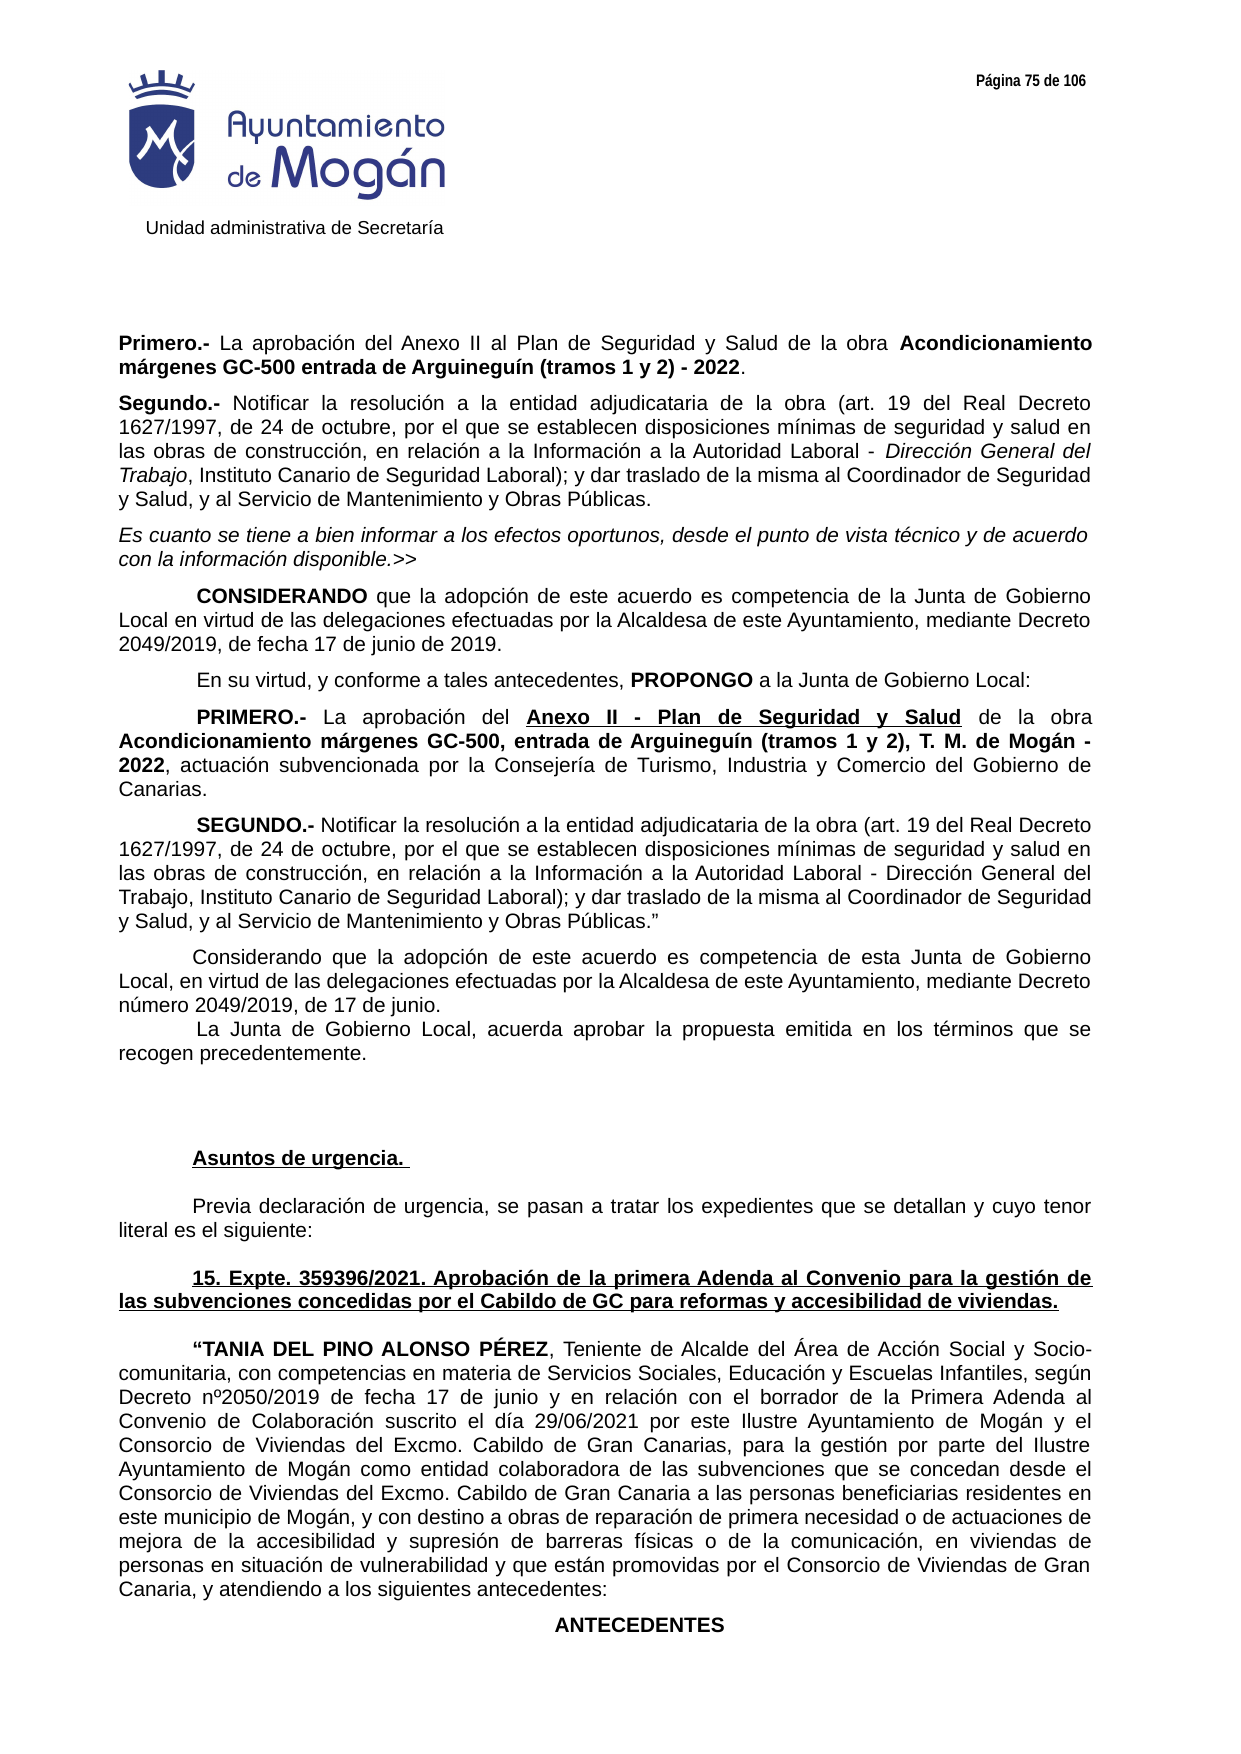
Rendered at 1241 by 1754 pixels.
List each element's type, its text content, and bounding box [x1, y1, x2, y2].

text Segundo.- Notificar la resolución a la entidad adjudicataria de la obra (art. 19 del Real Decreto 1627/1997, de 24 de octubre, por el que se establecen disposiciones mínimas de seguridad y salud en las obras de construcción, en relación a la Información a la Autoridad Laboral - Dirección General del Trabajo, Instituto Canario de Seguridad Laboral); y dar traslado de la misma al Coordinador de Seguridad y Salud, y al Servicio de Mantenimiento y Obras Públicas. [118, 391, 1092, 511]
text Considerando que la adopción de este acuerdo es competencia de esta Junta de Gobierno Local, en virtud de las delegaciones efectuadas por la Alcaldesa de este Ayuntamiento, mediante Decreto número 2049/2019, de 17 de junio. [118, 945, 1092, 1017]
text PRIMERO.- La aprobación del Anexo II - Plan de Seguridad y Salud de la obra Acondicionamiento márgenes GC-500, entrada de Arguineguín (tramos 1 y 2), T. M. de Mogán - 2022, actuación subvencionada por la Consejería de Turismo, Industria y Comercio del Gobierno de Canarias. [118, 704, 1092, 800]
text Primero.- La aprobación del Anexo II al Plan de Seguridad y Salud de la obra Acondicionamiento márgenes GC-500 entrada de Arguineguín (tramos 1 y 2) - 2022. [118, 331, 1092, 378]
text CONSIDERANDO que la adopción de este acuerdo es competencia de la Junta de Gobierno Local en virtud de las delegaciones efectuadas por la Alcaldesa de este Ayuntamiento, mediante Decreto 2049/2019, de fecha 17 de junio de 2019. [118, 584, 1092, 656]
text SEGUNDO.- Notificar la resolución a la entidad adjudicataria de la obra (art. 19 del Real Decreto 1627/1997, de 24 de octubre, por el que se establecen disposiciones mínimas de seguridad y salud en las obras de construcción, en relación a la Información a la Autoridad Laboral - Dirección General del Trabajo, Instituto Canario de Seguridad Laboral); y dar traslado de la misma al Coordinador de Seguridad y Salud, y al Servicio de Mantenimiento y Obras Públicas.” [118, 813, 1092, 933]
text “TANIA DEL PINO ALONSO PÉREZ, Teniente de Alcalde del Área de Acción Social y Socio-comunitaria, con competencias en materia de Servicios Sociales, Educación y Escuelas Infantiles, según Decreto nº2050/2019 de fecha 17 de junio y en relación con el borrador de la Primera Adenda al Convenio de Colaboración suscrito el día 29/06/2021 por este Ilustre Ayuntamiento de Mogán y el Consorcio de Viviendas del Excmo. Cabildo de Gran Canarias, para la gestión por parte del Ilustre Ayuntamiento de Mogán como entidad colaboradora de las subvenciones que se concedan desde el Consorcio de Viviendas del Excmo. Cabildo de Gran Canaria a las personas beneficiarias residentes en este municipio de Mogán, y con destino a obras de reparación de primera necesidad o de actuaciones de mejora de la accesibilidad y supresión de barreras físicas o de la comunicación, en viviendas de personas en situación de vulnerabilidad y que están promovidas por el Consorcio de Viviendas de Gran Canaria, y atendiendo a los siguientes antecedentes: [118, 1337, 1092, 1601]
picture [128, 70, 445, 206]
text La Junta de Gobierno Local, acuerda aprobar la propuesta emitida en los términos que se recogen precedentemente. [118, 1017, 1092, 1065]
text En su virtud, y conforme a tales antecedentes, PROPONGO a la Junta de Gobierno Local: [118, 668, 1092, 692]
text Es cuanto se tiene a bien informar a los efectos oportunos, desde el punto de vista técnico y de acuerdo con la información disponible.>> [118, 523, 1092, 571]
text ANTECEDENTES [118, 1613, 1092, 1637]
text 15. Expte. 359396/2021. Aprobación de la primera Adenda al Convenio para la gestión de las subvenciones concedidas por el Cabildo de GC para reformas y accesibilidad de viviendas. [118, 1265, 1092, 1313]
text Previa declaración de urgencia, se pasan a tratar los expedientes que se detallan y cuyo tenor literal es el siguiente: [118, 1193, 1092, 1241]
text Asuntos de urgencia. [118, 1146, 1092, 1169]
